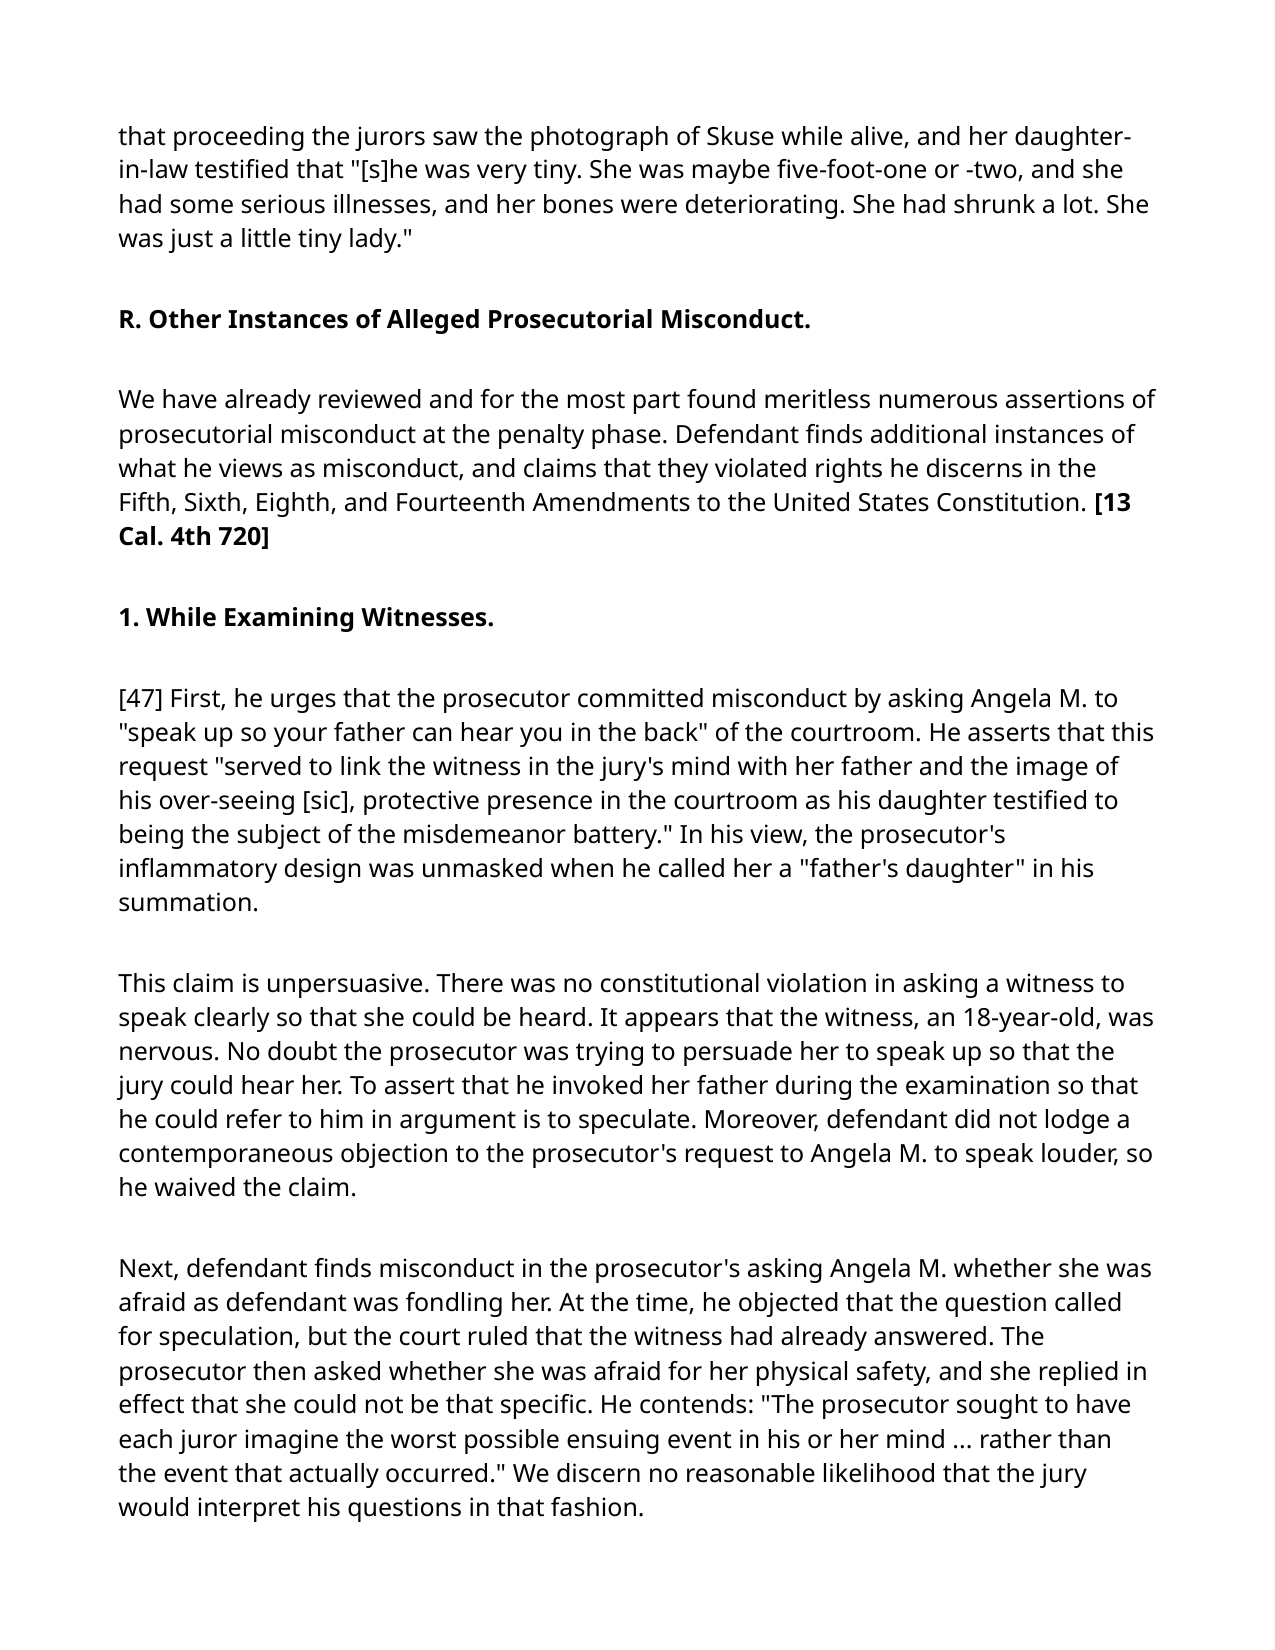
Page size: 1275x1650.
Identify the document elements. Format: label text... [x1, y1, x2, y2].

text We have already reviewed and for the most part found meritless numerous assertions of prosecutorial misconduct at the penalty phase. Defendant finds additional instances of what he views as misconduct, and claims that they violated rights he discerns in the Fifth, Sixth, Eighth, and Fourteenth Amendments to the United States Constitution. [13 Cal. 4th 720] [118, 382, 1157, 552]
text Next, defendant finds misconduct in the prosecutor's asking Angela M. whether she was afraid as defendant was fondling her. At the time, he objected that the question called for speculation, but the court ruled that the witness had already answered. The prosecutor then asked whether she was afraid for her physical safety, and she replied in effect that she could not be that specific. He contends: "The prosecutor sought to have each juror imagine the worst possible ensuing event in his or her mind ... rather than the event that actually occurred." We discern no reasonable likelihood that the jury would interpret his questions in that fashion. [118, 1251, 1157, 1523]
text [47] First, he urges that the prosecutor committed misconduct by asking Angela M. to "speak up so your father can hear you in the back" of the courtroom. He asserts that this request "served to link the witness in the jury's mind with her father and the image of his over-seeing [sic], protective presence in the courtroom as his daughter testified to being the subject of the misdemeanor battery." In his view, the prosecutor's inflammatory design was unmasked when he called her a "father's daughter" in his summation. [118, 680, 1157, 919]
text that proceeding the jurors saw the photograph of Skuse while alive, and her daughter-in-law testified that "[s]he was very tiny. She was maybe five-foot-one or -two, and she had some serious illnesses, and her bones were deteriorating. She had shrunk a lot. She was just a little tiny lady." [118, 118, 1157, 254]
text 1. While Examining Witnesses. [118, 599, 1157, 633]
text R. Other Instances of Alleged Prosecutorial Misconduct. [118, 301, 1157, 335]
text This claim is unpersuasive. There was no constitutional violation in asking a witness to speak clearly so that she could be heard. It appears that the witness, an 18-year-old, was nervous. No doubt the prosecutor was trying to persuade her to speak up so that the jury could hear her. To assert that he invoked her father during the examination so that he could refer to him in argument is to speculate. Moreover, defendant did not lodge a contemporaneous objection to the prosecutor's request to Angela M. to speak louder, so he waived the claim. [118, 966, 1157, 1204]
